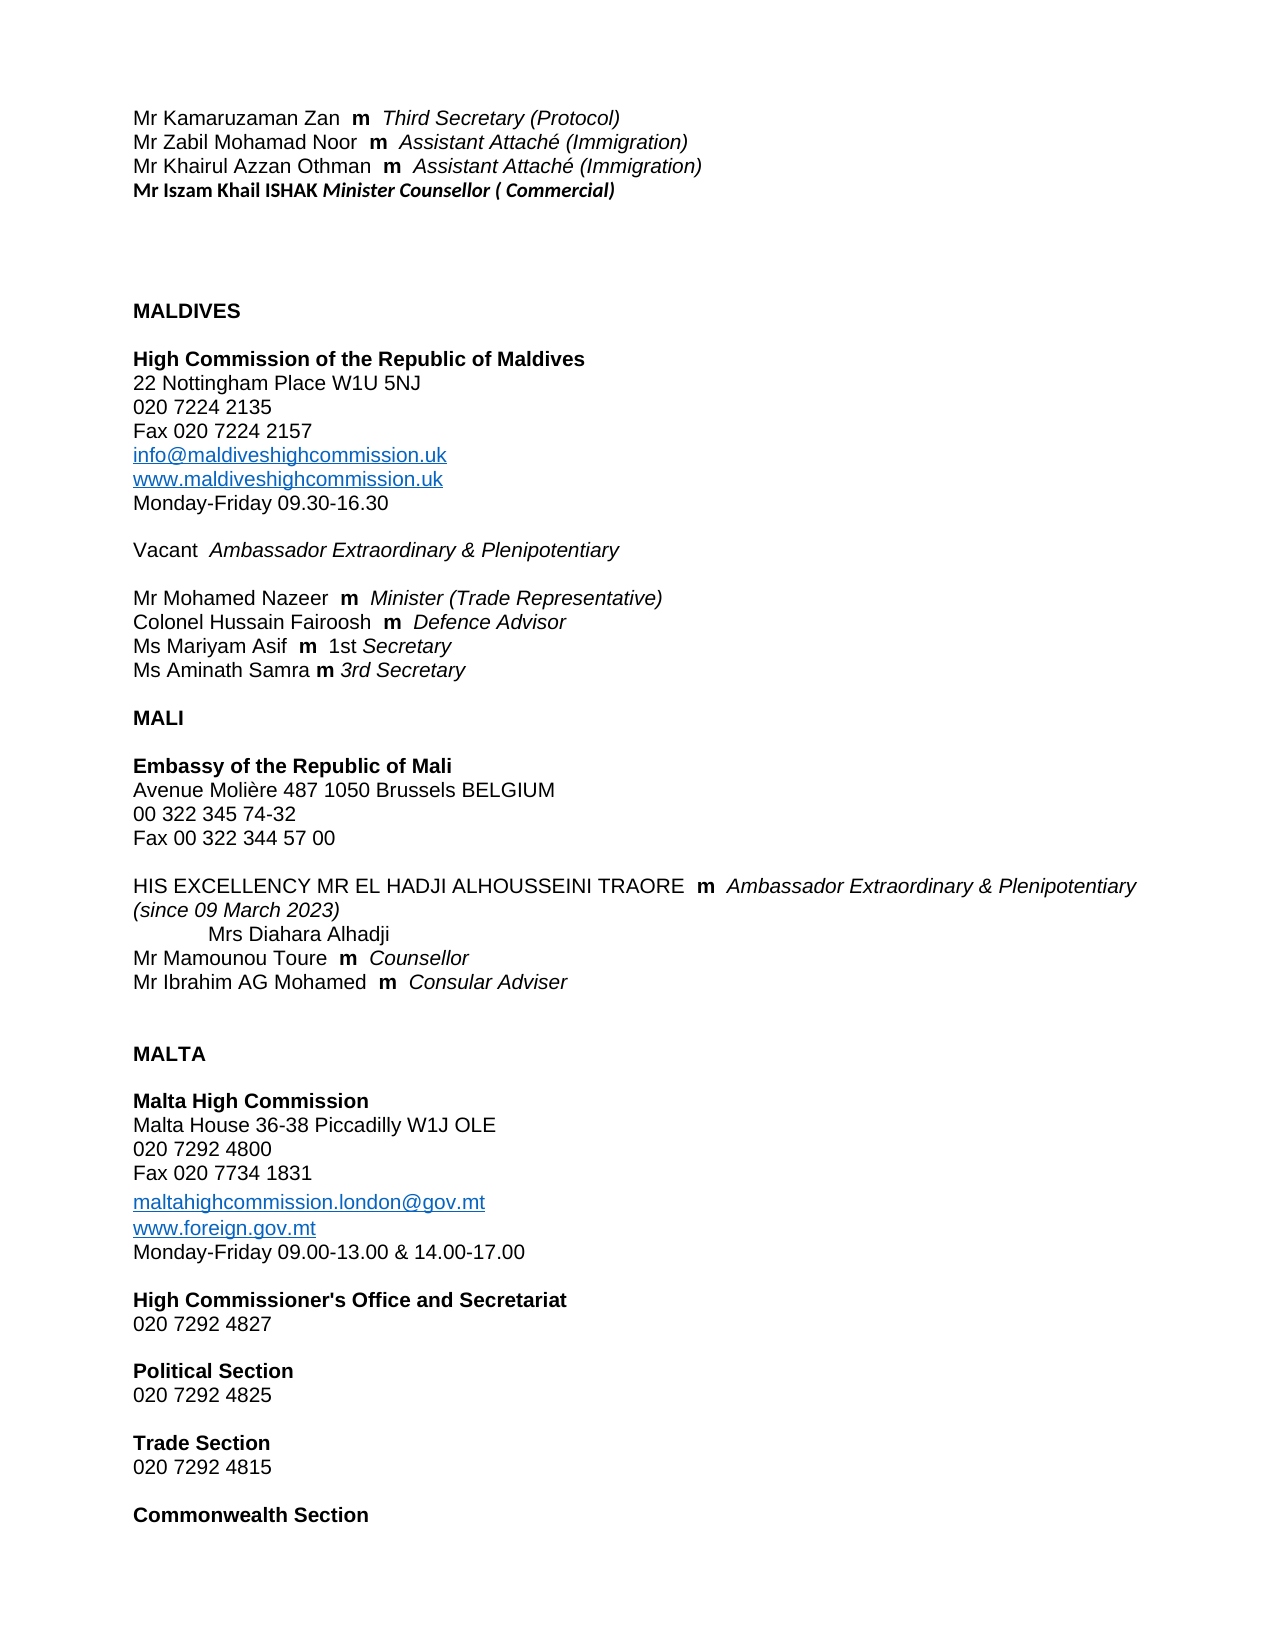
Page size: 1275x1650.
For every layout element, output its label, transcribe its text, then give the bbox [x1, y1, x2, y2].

text Fax 020 7734 1831 [133, 1161, 1181, 1185]
text Ms Aminath Samra m 3rd Secretary [133, 658, 1181, 682]
text Mr Iszam Khail ISHAK Minister Counsellor ( Commercial) [133, 177, 1181, 203]
text Fax 00 322 344 57 00 [133, 826, 1181, 850]
text Mr Khairul Azzan Othman m Assistant Attaché (Immigration) [133, 153, 1181, 177]
text Avenue Molière 487 1050 Brussels BELGIUM [133, 778, 1181, 802]
text info@maldiveshighcommission.uk [133, 442, 1181, 466]
text Monday-Friday 09.30-16.30 [133, 490, 1181, 514]
text Political Section [133, 1359, 1181, 1383]
text Mr Kamaruzaman Zan m Third Secretary (Protocol) [133, 106, 1181, 129]
text www.foreign.gov.mt [133, 1216, 1181, 1239]
text Mr Mamounou Toure m Counsellor [133, 946, 1181, 969]
text Vacant Ambassador Extraordinary & Plenipotentiary [133, 538, 1181, 562]
text High Commission of the Republic of Maldives [133, 347, 1181, 371]
text 00 322 345 74-32 [133, 802, 1181, 826]
text Malta House 36-38 Piccadilly W1J OLE [133, 1113, 1181, 1137]
text Monday-Friday 09.00-13.00 & 14.00-17.00 [133, 1239, 1181, 1263]
text Ms Mariyam Asif m 1st Secretary [133, 634, 1181, 658]
text maltahighcommission.london@gov.mt [133, 1185, 1181, 1216]
text 020 7292 4800 [133, 1137, 1181, 1161]
text HIS EXCELLENCY MR EL HADJI ALHOUSSEINI TRAORE m Ambassador Extraordinary & Plenipotentiary (since 09 March 2023) [133, 874, 1181, 922]
text www.maldiveshighcommission.uk [133, 466, 1181, 490]
text MALDIVES [133, 299, 1181, 323]
text High Commissioner's Office and Secretariat [133, 1287, 1181, 1311]
text Mr Ibrahim AG Mohamed m Consular Adviser [133, 969, 1181, 993]
text 22 Nottingham Place W1U 5NJ [133, 371, 1181, 394]
text Mr Mohamed Nazeer m Minister (Trade Representative) [133, 586, 1181, 610]
text Trade Section [133, 1431, 1181, 1455]
text Colonel Hussain Fairoosh m Defence Advisor [133, 610, 1181, 634]
text 020 7292 4827 [133, 1311, 1181, 1335]
text Mr Zabil Mohamad Noor m Assistant Attaché (Immigration) [133, 129, 1181, 153]
text 020 7292 4825 [133, 1383, 1181, 1407]
text Embassy of the Republic of Mali [133, 754, 1181, 778]
text MALI [133, 706, 1181, 730]
text MALTA [133, 1041, 1181, 1065]
text 020 7224 2135 [133, 394, 1181, 418]
text Commonwealth Section [133, 1503, 1181, 1527]
text 020 7292 4815 [133, 1455, 1181, 1479]
text Malta High Commission [133, 1089, 1181, 1113]
text Mrs Diahara Alhadji [133, 922, 1181, 946]
text Fax 020 7224 2157 [133, 418, 1181, 442]
